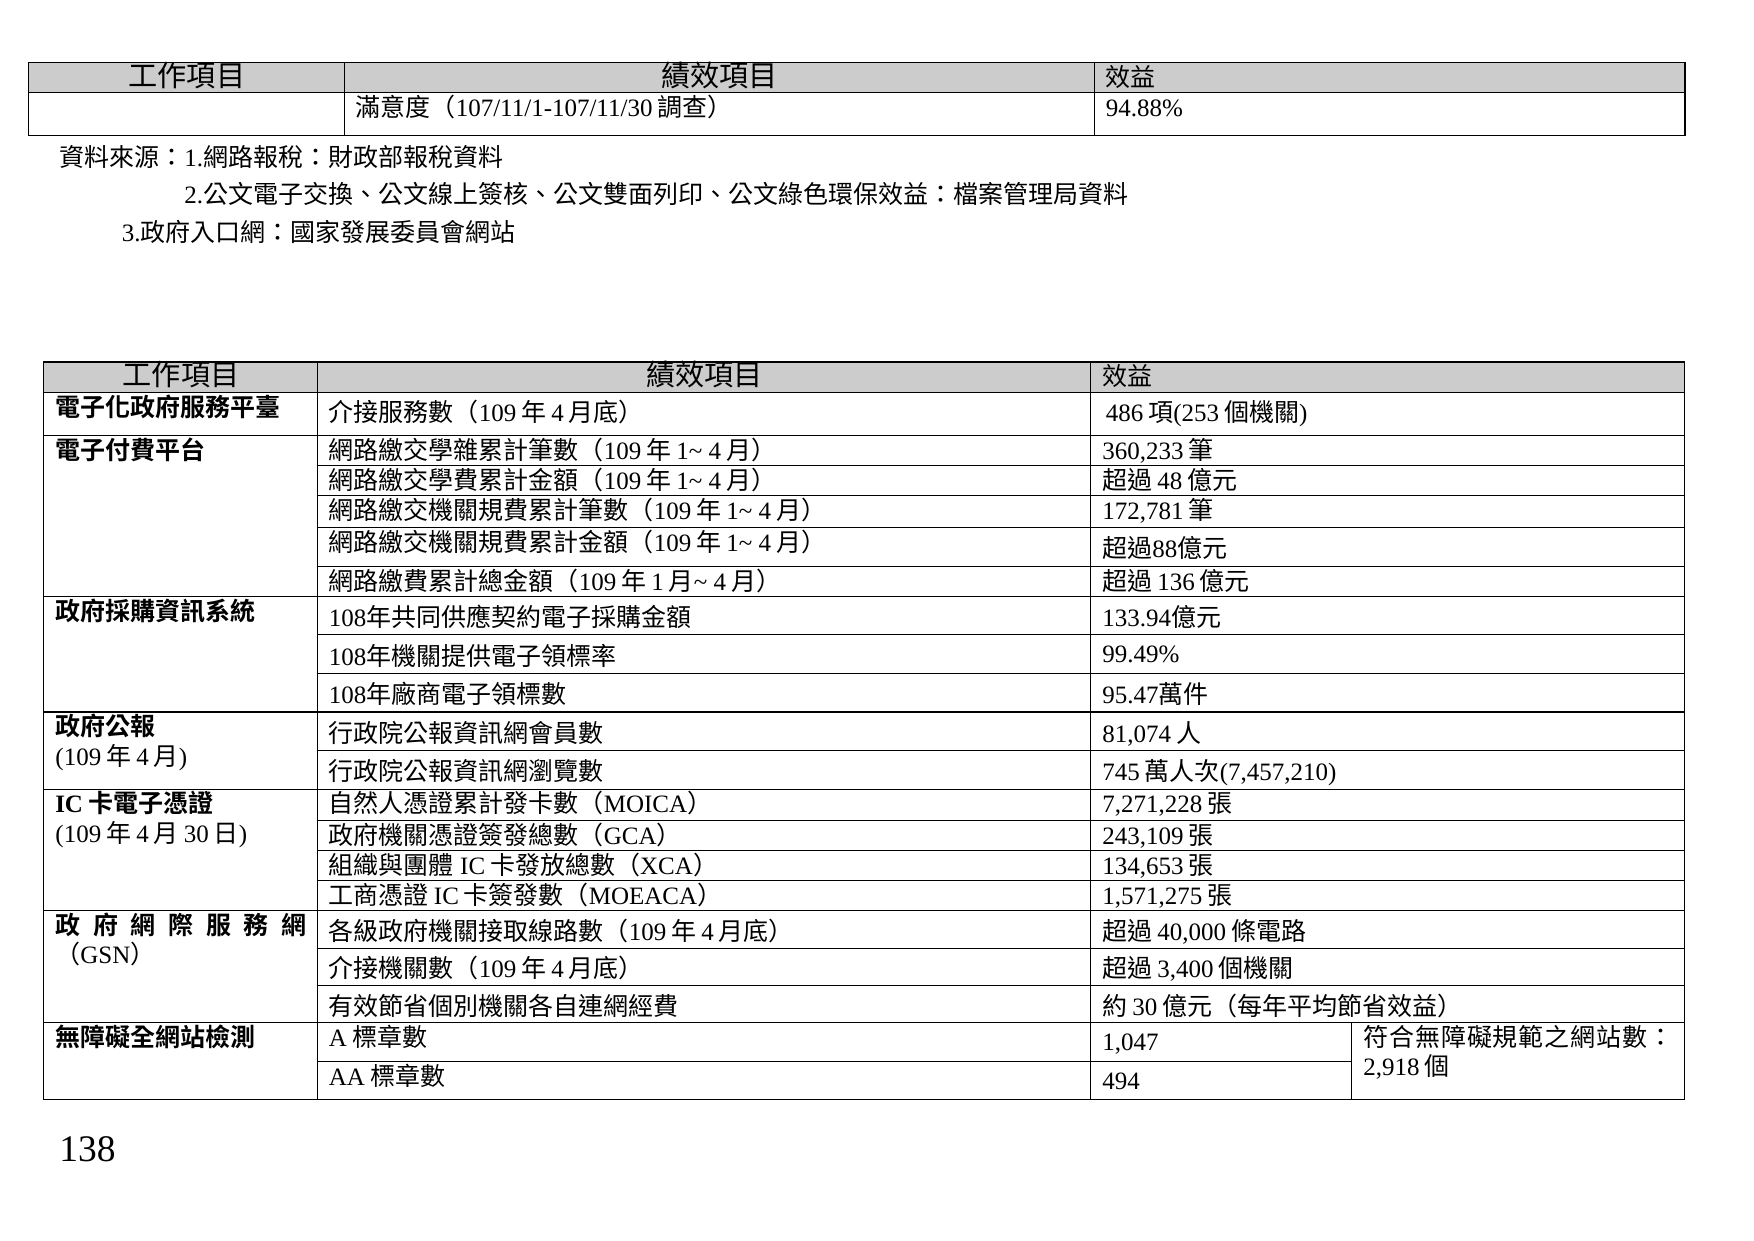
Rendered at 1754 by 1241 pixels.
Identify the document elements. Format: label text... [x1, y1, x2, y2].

table_cell AA標章數 [318, 1062, 1090, 1099]
table_cell [29, 93, 344, 135]
table_cell 各級政府機關接取線路數（109年4月底） [318, 911, 1090, 948]
table_cell 組織與團體 IC卡發放總數（XCA） [318, 851, 1090, 880]
table_header 效益 [1091, 363, 1684, 392]
table_cell 108年機關提供電子領標率 [318, 635, 1090, 673]
table_cell 政府公報 (109年4月) [44, 713, 317, 788]
table_header 工作項目 [29, 63, 344, 92]
table_cell 超過40,000條電路 [1091, 911, 1684, 948]
table_cell 243,109張 [1091, 821, 1684, 850]
table_cell 網路繳交機關規費累計筆數（109年1~ 4月） [318, 496, 1090, 527]
table_cell 網路繳交機關規費累計金額（109年1~ 4月） [318, 528, 1090, 566]
table_cell 486項(253個機關) [1091, 393, 1684, 435]
table_cell 108年共同供應契約電子採購金額 [318, 597, 1090, 634]
table_cell 有效節省個別機關各自連網經費 [318, 986, 1090, 1022]
table_cell 7,271,228張 [1091, 790, 1684, 820]
table_cell 超過3,400個機關 [1091, 949, 1684, 985]
table_cell 自然人憑證累計發卡數（MOICA） [318, 790, 1090, 820]
text 資料來源：1.網路報稅：財政部報稅資料 [59, 136, 1636, 174]
table_cell 網路繳交學費累計金額（109年1~ 4月） [318, 466, 1090, 495]
text 3.政府入口網：國家發展委員會網站 [59, 211, 1636, 249]
table_cell 網路繳交學雜累計筆數（109年1~ 4月） [318, 436, 1090, 465]
table_header 效益 [1095, 63, 1684, 92]
table_cell 政府機關憑證簽發總數（GCA） [318, 821, 1090, 850]
table_cell 滿意度（107/11/1-107/11/30調查） [345, 93, 1094, 135]
table_cell 無障礙全網站檢測 [44, 1023, 317, 1099]
table_cell 133.94億元 [1091, 597, 1684, 634]
table_cell 約30億元（每年平均節省效益） [1091, 986, 1684, 1022]
table_cell 電子付費平台 [44, 436, 317, 596]
table_cell 行政院公報資訊網會員數 [318, 713, 1090, 750]
table_cell 超過136億元 [1091, 567, 1684, 596]
table_cell 360,233筆 [1091, 436, 1684, 465]
table_cell 符合無障礙規範之網站數：2,918個 [1352, 1023, 1684, 1099]
table_cell 電子化政府服務平臺 [44, 393, 317, 435]
table_header 績效項目 [345, 63, 1094, 92]
table_cell 1,571,275張 [1091, 881, 1684, 910]
table_header 績效項目 [318, 363, 1090, 392]
table_cell 介接機關數（109年4月底） [318, 949, 1090, 985]
table_cell 494 [1091, 1062, 1351, 1099]
table_cell 94.88% [1095, 93, 1684, 135]
table_cell 超過48億元 [1091, 466, 1684, 495]
table_cell 網路繳費累計總金額（109年1月~ 4月） [318, 567, 1090, 596]
table_cell 99.49% [1091, 635, 1684, 673]
table_cell 95.47萬件 [1091, 674, 1684, 711]
table_cell 介接服務數（109年4月底） [318, 393, 1090, 435]
table_cell 工商憑證IC卡簽發數（MOEACA） [318, 881, 1090, 910]
table_cell 745萬人次(7,457,210) [1091, 751, 1684, 788]
table_cell 1,047 [1091, 1023, 1351, 1061]
table_cell 134,653張 [1091, 851, 1684, 880]
table_cell IC卡電子憑證 (109年4月30日) [44, 790, 317, 910]
text 2.公文電子交換、公文線上簽核、公文雙面列印、公文綠色環保效益：檔案管理局資料 [59, 174, 1636, 211]
table_cell 政府網際服務網（GSN） [44, 911, 317, 1022]
table_cell 超過88億元 [1091, 528, 1684, 566]
table_cell 81,074人 [1091, 713, 1684, 750]
table_cell 行政院公報資訊網瀏覽數 [318, 751, 1090, 788]
table_cell 政府採購資訊系統 [44, 597, 317, 711]
table_cell 172,781筆 [1091, 496, 1684, 527]
table_cell 108年廠商電子領標數 [318, 674, 1090, 711]
table_cell A標章數 [318, 1023, 1090, 1061]
table_header 工作項目 [44, 363, 317, 392]
